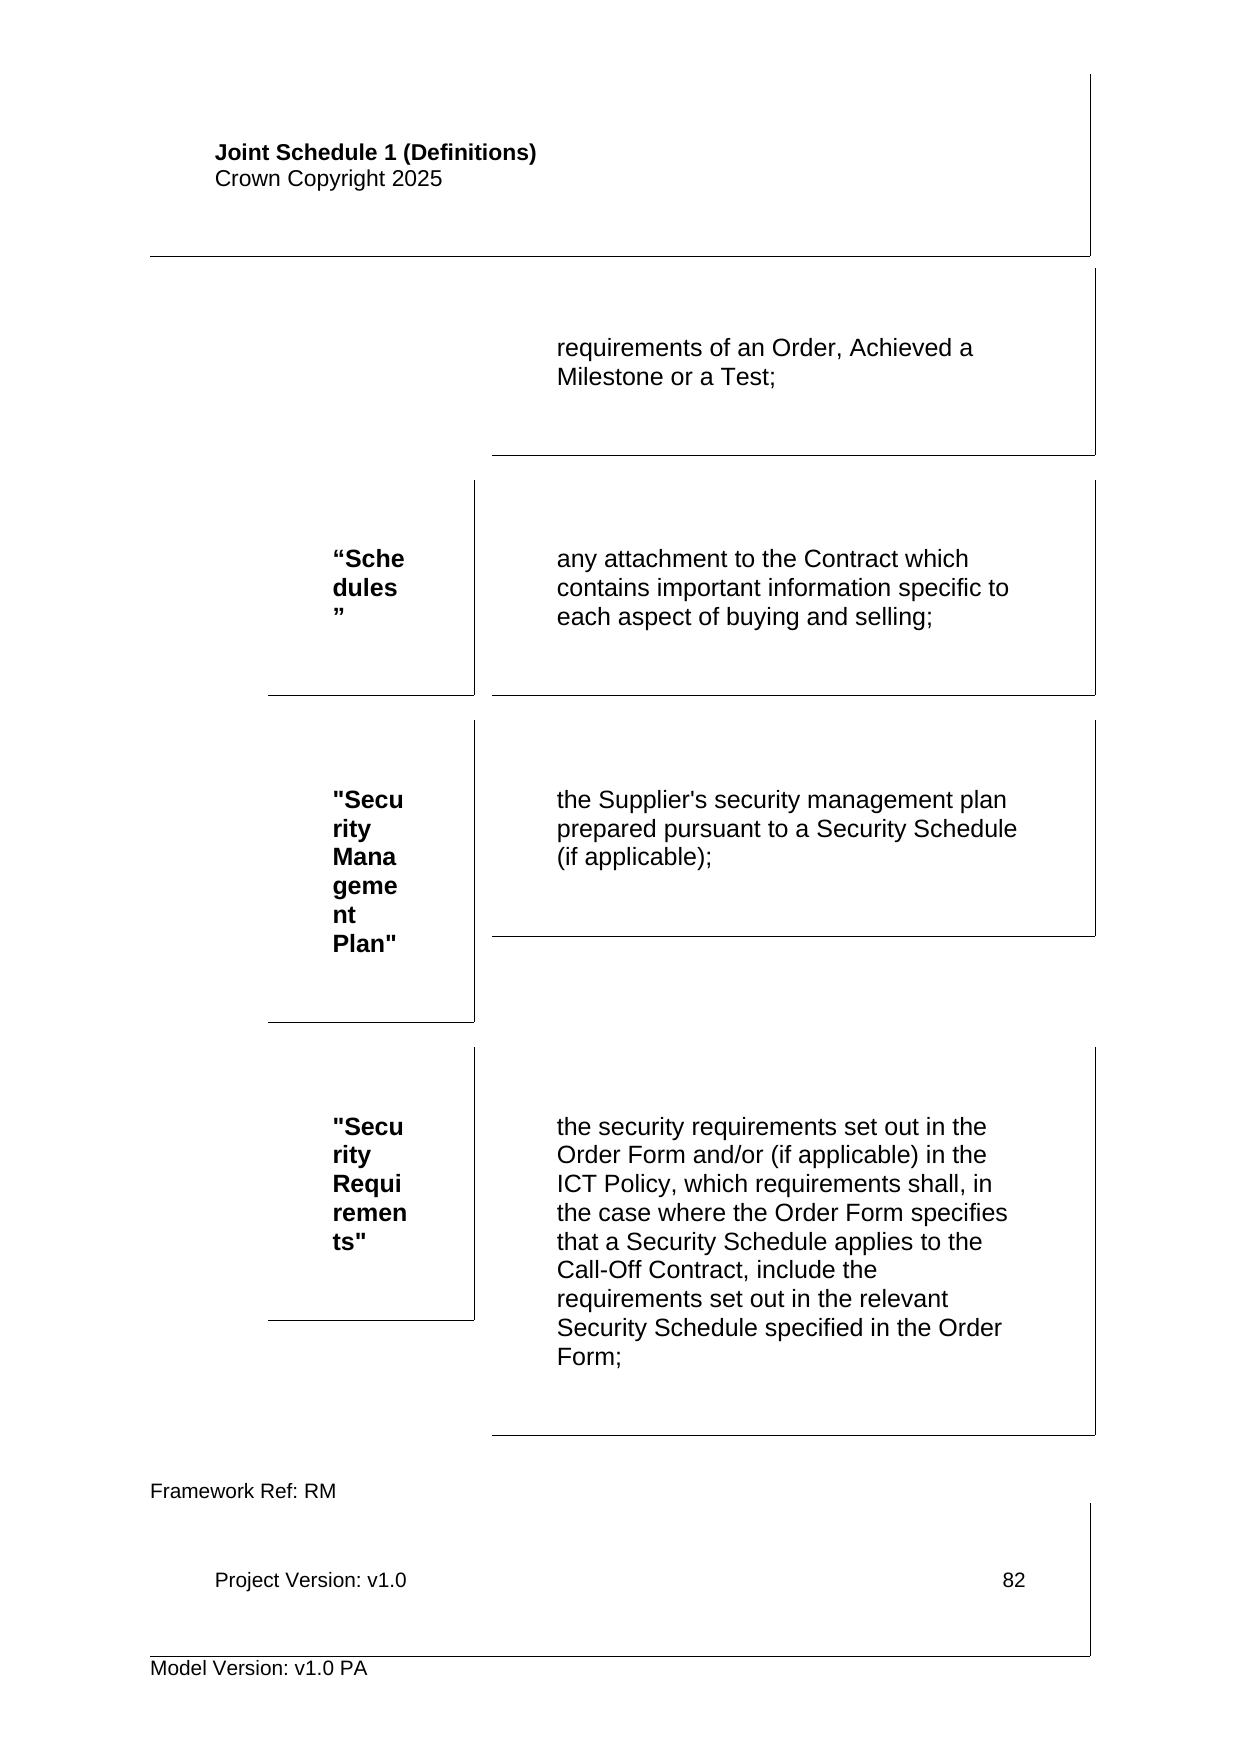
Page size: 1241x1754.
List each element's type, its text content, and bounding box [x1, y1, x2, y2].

table_cell any attachment to the Contract which contains important information specific to each aspect of buying and selling; [474, 468, 1095, 708]
table_cell "Security Requirements" [268, 1035, 474, 1320]
table_cell the Supplier's security management plan prepared pursuant to a Security Schedule (if applicable); [474, 708, 1095, 1034]
table_cell the security requirements set out in the Order Form and/or (if applicable) in the ICT Policy, which requirements shall, in the case where the Order Form specifies that a Security Schedule applies to the Call-Off Contract, include the requirements set out in the relevant Security Schedule specified in the Order Form; [474, 1035, 1095, 1447]
table_cell [268, 1023, 474, 1034]
table_cell "Security Management Plan" [268, 708, 474, 1022]
table_cell [268, 256, 474, 467]
table_cell “Schedules” [268, 468, 474, 695]
table_cell [268, 696, 474, 708]
table_cell [268, 1321, 474, 1447]
table_cell requirements of an Order, Achieved a Milestone or a Test; [474, 256, 1095, 467]
